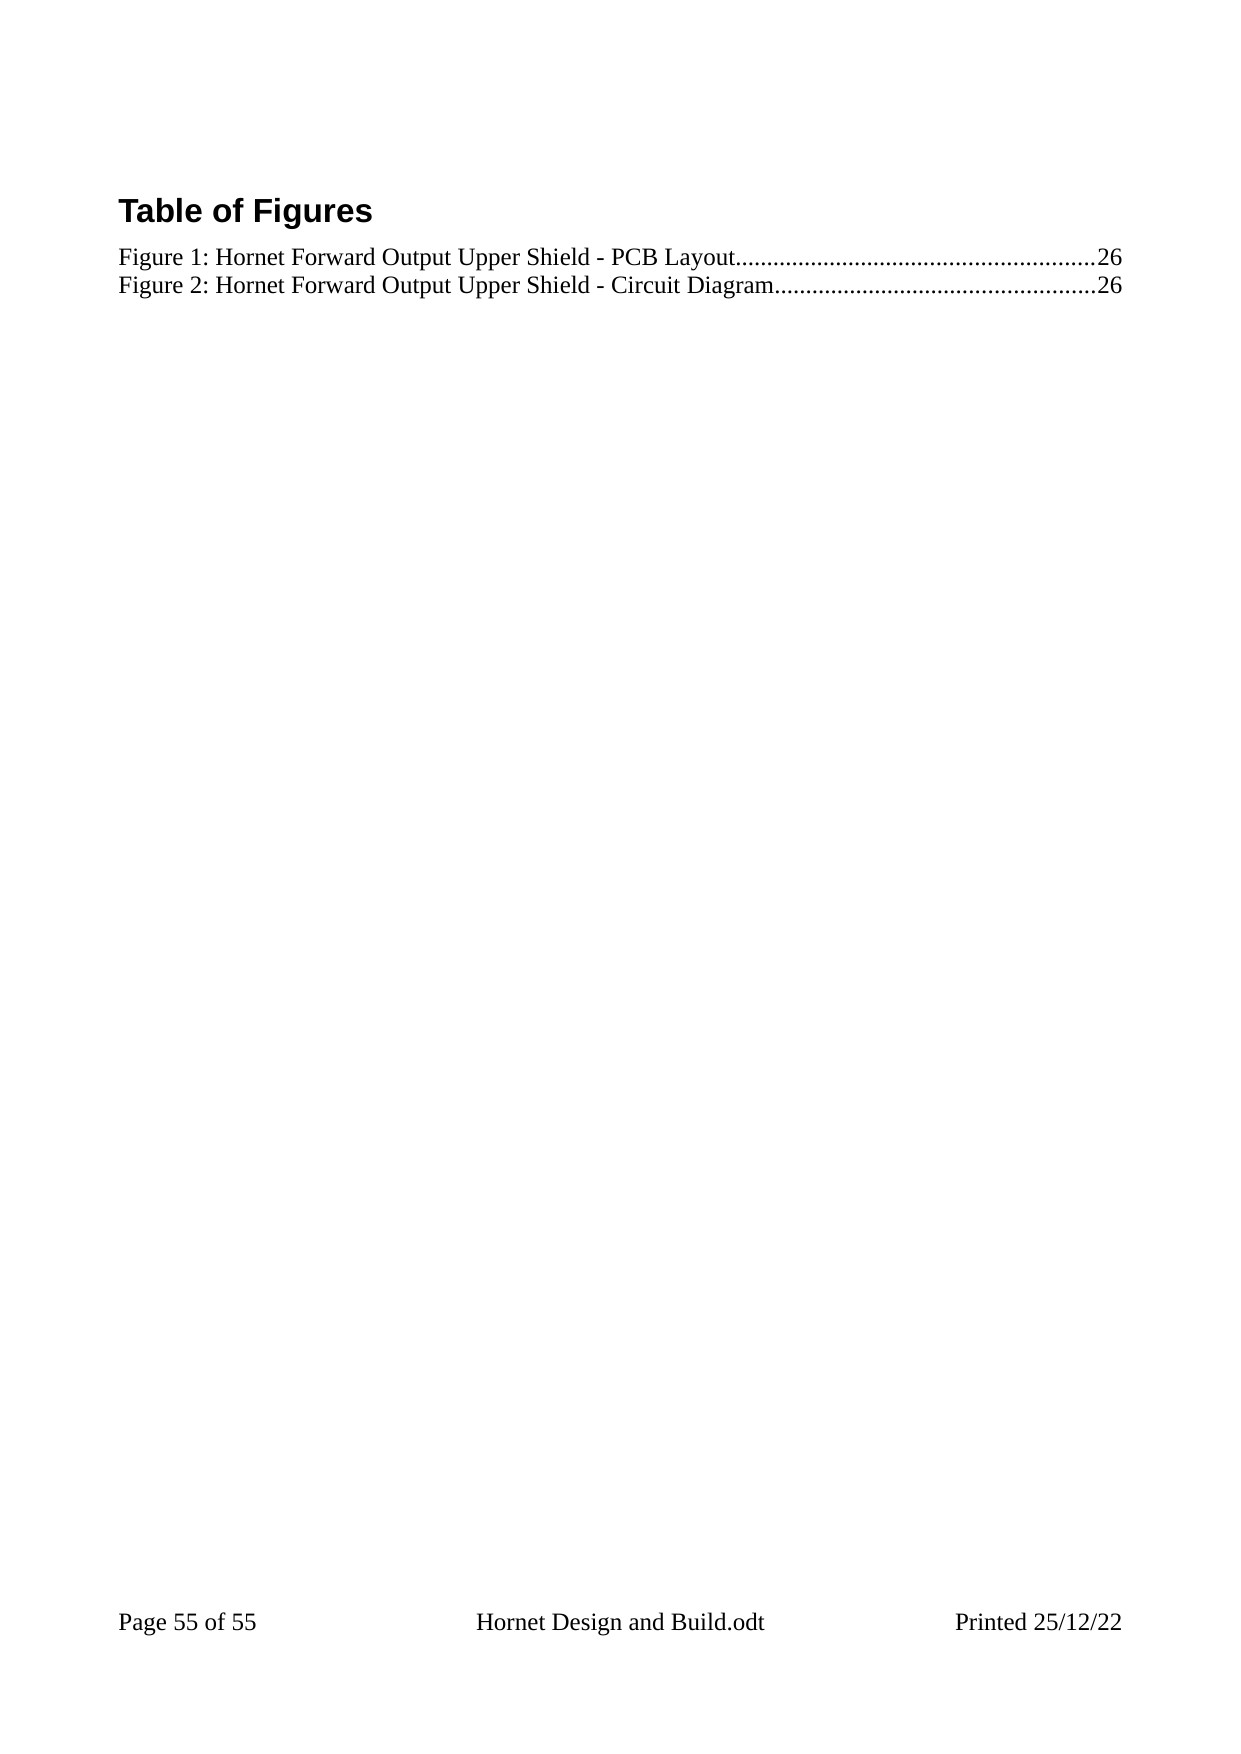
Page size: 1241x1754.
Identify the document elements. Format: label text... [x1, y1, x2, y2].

text Figure 2: Hornet Forward Output Upper Shield - Circuit Diagram 26 [118, 270, 1122, 299]
subtitle Table of Figures [118, 191, 1122, 229]
text Figure 1: Hornet Forward Output Upper Shield - PCB Layout 26 [118, 242, 1122, 270]
